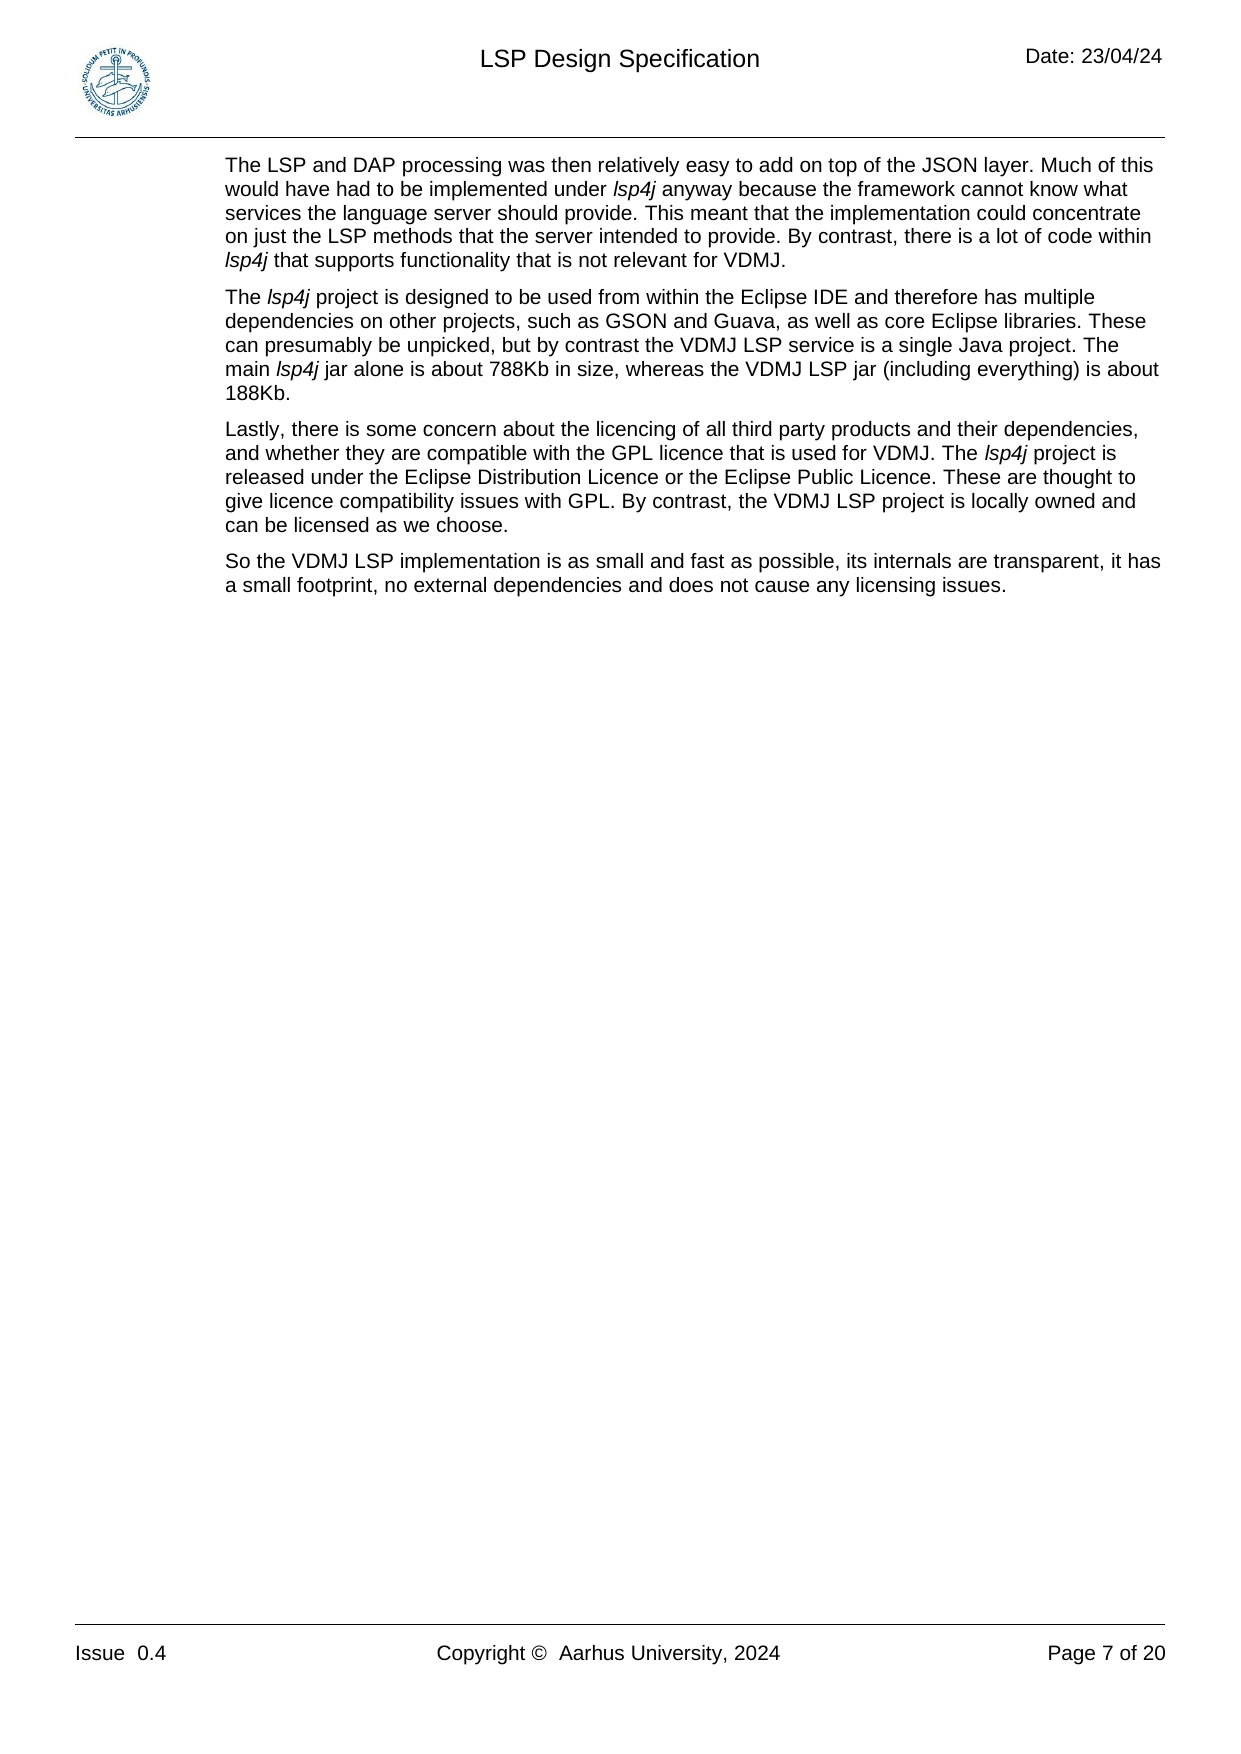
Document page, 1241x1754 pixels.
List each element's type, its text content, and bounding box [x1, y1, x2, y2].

text Lastly, there is some concern about the licencing of all third party products and their dependencies, and whether they are compatible with the GPL licence that is used for VDMJ. The lsp4j project is released under the Eclipse Distribution Licence or the Eclipse Public Licence. These are thought to give licence compatibility issues with GPL. By contrast, the VDMJ LSP project is locally owned and can be licensed as we choose. [225, 417, 1165, 537]
text So the VDMJ LSP implementation is as small and fast as possible, its internals are transparent, it has a small footprint, no external dependencies and does not cause any licensing issues. [225, 550, 1165, 598]
picture [78, 44, 153, 120]
text The lsp4j project is designed to be used from within the Eclipse IDE and therefore has multiple dependencies on other projects, such as GSON and Guava, as well as core Eclipse libraries. These can presumably be unpicked, but by contrast the VDMJ LSP service is a single Java project. The main lsp4j jar alone is about 788Kb in size, whereas the VDMJ LSP jar (including everything) is about 188Kb. [225, 285, 1165, 405]
text The LSP and DAP processing was then relatively easy to add on top of the JSON layer. Much of this would have had to be implemented under lsp4j anyway because the framework cannot know what services the language server should provide. This meant that the implementation could concentrate on just the LSP methods that the server intended to provide. By contrast, there is a lot of code within lsp4j that supports functionality that is not relevant for VDMJ. [225, 153, 1165, 273]
